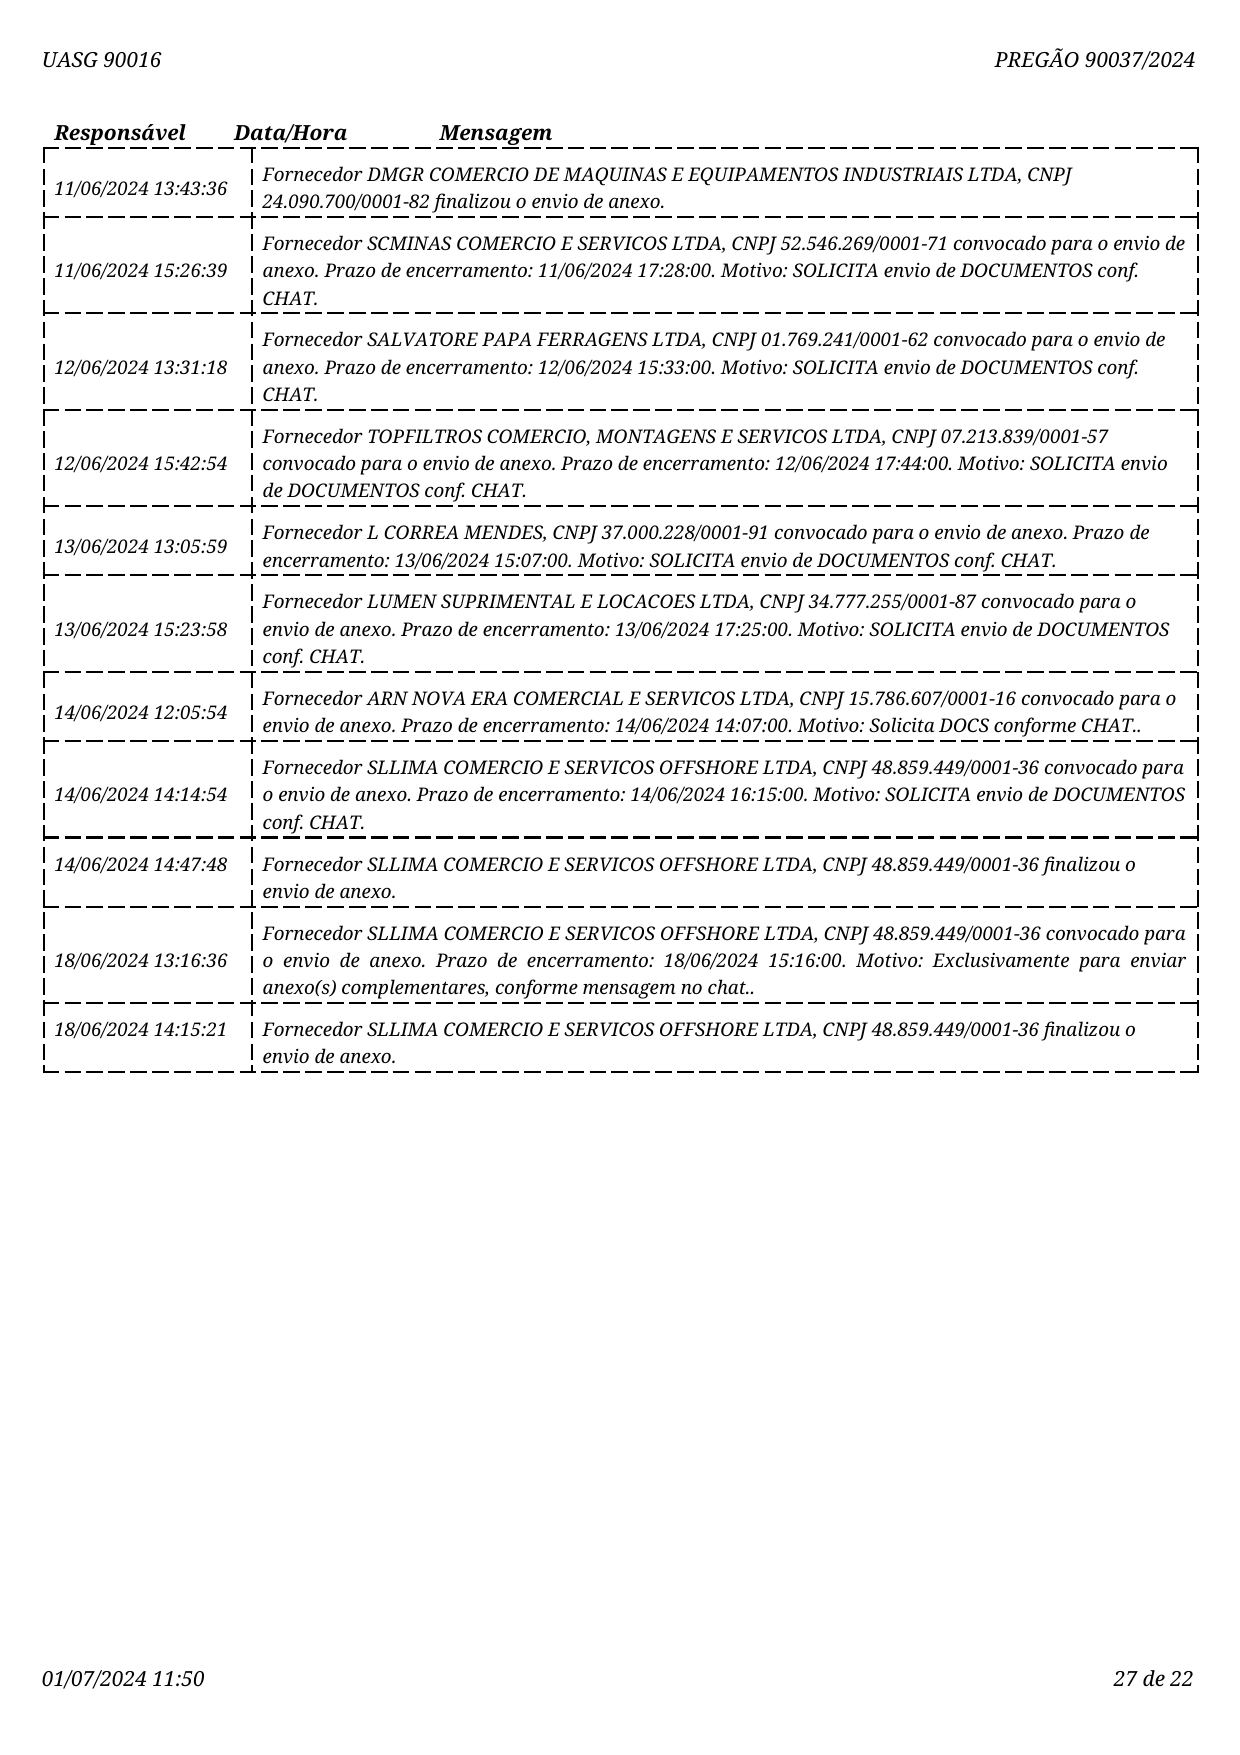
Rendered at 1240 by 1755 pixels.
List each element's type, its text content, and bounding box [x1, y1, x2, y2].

table_cell Fornecedor L CORREA MENDES, CNPJ 37.000.228/0001-91 convocado para o envio de anexo. Prazo de encerramento: 13/06/2024 15:07:00. Motivo: SOLICITA envio de DOCUMENTOS conf. CHAT. [252, 505, 1198, 574]
table_cell Fornecedor SLLIMA COMERCIO E SERVICOS OFFSHORE LTDA, CNPJ 48.859.449/0001-36 convocado para o envio de anexo. Prazo de encerramento: 14/06/2024 16:15:00. Motivo: SOLICITA envio de DOCUMENTOS conf. CHAT. [252, 740, 1198, 836]
table_cell Fornecedor SCMINAS COMERCIO E SERVICOS LTDA, CNPJ 52.546.269/0001-71 convocado para o envio de anexo. Prazo de encerramento: 11/06/2024 17:28:00. Motivo: SOLICITA envio de DOCUMENTOS conf. CHAT. [252, 216, 1198, 312]
table_cell Fornecedor SALVATORE PAPA FERRAGENS LTDA, CNPJ 01.769.241/0001-62 convocado para o envio de anexo. Prazo de encerramento: 12/06/2024 15:33:00. Motivo: SOLICITA envio de DOCUMENTOS conf. CHAT. [252, 312, 1198, 409]
table_cell 14/06/2024 12:05:54 [44, 671, 252, 740]
table_cell 11/06/2024 15:26:39 [44, 216, 252, 312]
table_cell 18/06/2024 13:16:36 [44, 906, 252, 1002]
table_cell 14/06/2024 14:47:48 [44, 836, 252, 906]
table_cell 13/06/2024 15:23:58 [44, 574, 252, 671]
table_cell Fornecedor SLLIMA COMERCIO E SERVICOS OFFSHORE LTDA, CNPJ 48.859.449/0001-36 finalizou o envio de anexo. [252, 836, 1198, 906]
table_cell 13/06/2024 13:05:59 [44, 505, 252, 574]
table_cell 12/06/2024 15:42:54 [44, 409, 252, 505]
table_cell 12/06/2024 13:31:18 [44, 312, 252, 409]
table_cell Fornecedor DMGR COMERCIO DE MAQUINAS E EQUIPAMENTOS INDUSTRIAIS LTDA, CNPJ 24.090.700/0001-82 finalizou o envio de anexo. [252, 147, 1198, 216]
table_cell Fornecedor TOPFILTROS COMERCIO, MONTAGENS E SERVICOS LTDA, CNPJ 07.213.839/0001-57 convocado para o envio de anexo. Prazo de encerramento: 12/06/2024 17:44:00. Motivo: SOLICITA envio de DOCUMENTOS conf. CHAT. [252, 409, 1198, 505]
table_cell 18/06/2024 14:15:21 [44, 1002, 252, 1071]
table_cell 14/06/2024 14:14:54 [44, 740, 252, 836]
table_cell Fornecedor SLLIMA COMERCIO E SERVICOS OFFSHORE LTDA, CNPJ 48.859.449/0001-36 convocado para o envio de anexo. Prazo de encerramento: 18/06/2024 15:16:00. Motivo: Exclusivamente para enviar anexo(s) complementares, conforme mensagem no chat.. [252, 906, 1198, 1002]
table_cell 11/06/2024 13:43:36 [44, 147, 252, 216]
table_cell Fornecedor ARN NOVA ERA COMERCIAL E SERVICOS LTDA, CNPJ 15.786.607/0001-16 convocado para o envio de anexo. Prazo de encerramento: 14/06/2024 14:07:00. Motivo: Solicita DOCS conforme CHAT.. [252, 671, 1198, 740]
table_cell Fornecedor LUMEN SUPRIMENTAL E LOCACOES LTDA, CNPJ 34.777.255/0001-87 convocado para o envio de anexo. Prazo de encerramento: 13/06/2024 17:25:00. Motivo: SOLICITA envio de DOCUMENTOS conf. CHAT. [252, 574, 1198, 671]
table_cell Fornecedor SLLIMA COMERCIO E SERVICOS OFFSHORE LTDA, CNPJ 48.859.449/0001-36 finalizou o envio de anexo. [252, 1002, 1198, 1071]
